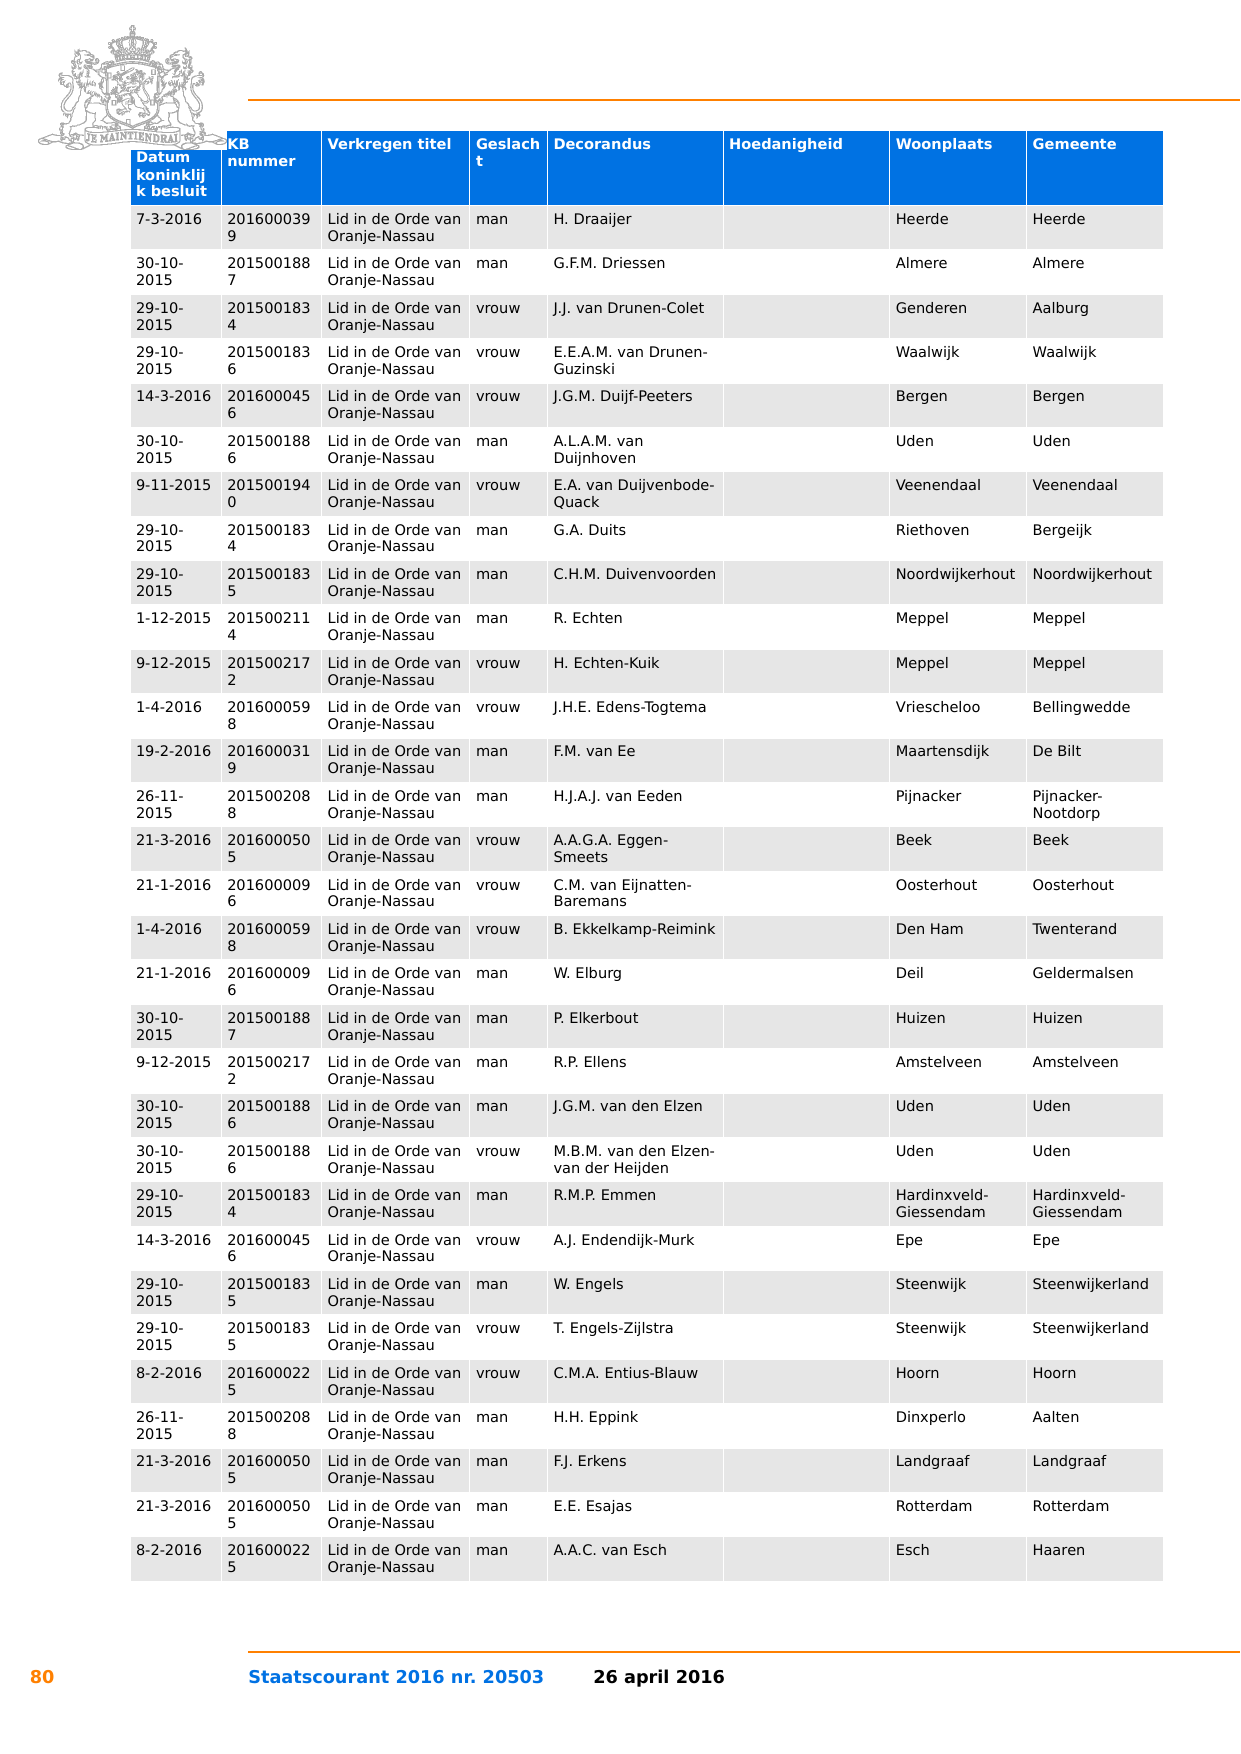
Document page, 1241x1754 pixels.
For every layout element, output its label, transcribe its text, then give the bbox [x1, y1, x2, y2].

table_cell W. Engels [548, 1271, 723, 1314]
table_cell Meppel [890, 605, 1026, 649]
table_cell vrouw [470, 1227, 547, 1270]
table_header Decorandus [548, 131, 723, 205]
table_cell 30-10-2015 [131, 250, 221, 294]
table_cell [724, 1404, 889, 1447]
table_cell Uden [890, 428, 1026, 471]
table_cell 2015002172 [222, 1049, 321, 1092]
table_cell [724, 206, 889, 249]
table_cell 8-2-2016 [131, 1537, 221, 1581]
table_cell man [470, 1537, 547, 1581]
table_cell Haaren [1027, 1537, 1163, 1581]
table_cell Bergen [890, 384, 1026, 427]
table_cell [724, 960, 889, 1004]
table_cell [724, 694, 889, 737]
table_header KB nummer [222, 131, 321, 205]
table_cell 2015001886 [222, 428, 321, 471]
table_cell 2015002088 [222, 783, 321, 826]
table_cell A.L.A.M. van Duijnhoven [548, 428, 723, 471]
table_cell [724, 1005, 889, 1048]
table_cell [724, 384, 889, 427]
table_cell Huizen [1027, 1005, 1163, 1048]
table_cell Veenendaal [1027, 472, 1163, 516]
table_cell Lid in de Orde van Oranje-Nassau [322, 1049, 469, 1092]
table_cell 2015001835 [222, 561, 321, 604]
table_cell G.F.M. Driessen [548, 250, 723, 294]
table_cell man [470, 1005, 547, 1048]
table_cell Lid in de Orde van Oranje-Nassau [322, 472, 469, 516]
table_cell Twenterand [1027, 916, 1163, 959]
table_cell Dinxperlo [890, 1404, 1026, 1447]
table_cell man [470, 739, 547, 782]
table_cell Lid in de Orde van Oranje-Nassau [322, 827, 469, 871]
table_cell Aalburg [1027, 295, 1163, 338]
table_cell 2016000096 [222, 960, 321, 1004]
table_cell H. Draaijer [548, 206, 723, 249]
table_cell 2015001834 [222, 517, 321, 560]
table_cell Lid in de Orde van Oranje-Nassau [322, 960, 469, 1004]
table_cell 2015001887 [222, 1005, 321, 1048]
table_cell Deil [890, 960, 1026, 1004]
table_cell 2016000096 [222, 872, 321, 915]
table_cell 2015002088 [222, 1404, 321, 1447]
table_cell R. Echten [548, 605, 723, 649]
table_cell Geldermalsen [1027, 960, 1163, 1004]
table_cell F.M. van Ee [548, 739, 723, 782]
table_cell 9-12-2015 [131, 650, 221, 693]
table_cell Lid in de Orde van Oranje-Nassau [322, 739, 469, 782]
table_cell [724, 605, 889, 649]
table_cell H. Echten-Kuik [548, 650, 723, 693]
table_cell Lid in de Orde van Oranje-Nassau [322, 1493, 469, 1536]
table_cell [724, 295, 889, 338]
table_cell [724, 650, 889, 693]
table_cell Meppel [1027, 650, 1163, 693]
table_cell [724, 1138, 889, 1181]
table_cell man [470, 1094, 547, 1137]
table_cell [724, 1049, 889, 1092]
table_cell Rotterdam [890, 1493, 1026, 1536]
table_cell Bergeijk [1027, 517, 1163, 560]
table_cell 2016000505 [222, 827, 321, 871]
table_header Datum koninklijk besluit [131, 150, 221, 205]
table_cell Lid in de Orde van Oranje-Nassau [322, 250, 469, 294]
table_cell Almere [1027, 250, 1163, 294]
table_cell De Bilt [1027, 739, 1163, 782]
table_cell Lid in de Orde van Oranje-Nassau [322, 1138, 469, 1181]
table_cell [724, 1360, 889, 1403]
table_cell Lid in de Orde van Oranje-Nassau [322, 605, 469, 649]
table_cell Beek [1027, 827, 1163, 871]
table_cell man [470, 1449, 547, 1492]
table_cell Amstelveen [1027, 1049, 1163, 1092]
table_cell Epe [1027, 1227, 1163, 1270]
table_cell [724, 783, 889, 826]
table_cell [724, 827, 889, 871]
table_cell R.P. Ellens [548, 1049, 723, 1092]
table_cell Lid in de Orde van Oranje-Nassau [322, 561, 469, 604]
table_cell vrouw [470, 650, 547, 693]
table_cell 2015001887 [222, 250, 321, 294]
table_cell man [470, 1271, 547, 1314]
table_cell Hoorn [890, 1360, 1026, 1403]
table_cell Oosterhout [890, 872, 1026, 915]
table_cell W. Elburg [548, 960, 723, 1004]
table_cell Aalten [1027, 1404, 1163, 1447]
table_cell man [470, 960, 547, 1004]
table_cell 29-10-2015 [131, 295, 221, 338]
table_cell Oosterhout [1027, 872, 1163, 915]
table_cell Lid in de Orde van Oranje-Nassau [322, 694, 469, 737]
table_header Hoedanigheid [724, 131, 889, 205]
table_cell Amstelveen [890, 1049, 1026, 1092]
table_cell Esch [890, 1537, 1026, 1581]
table_cell 2016000225 [222, 1537, 321, 1581]
table_cell J.H.E. Edens-Togtema [548, 694, 723, 737]
table_cell 26-11-2015 [131, 783, 221, 826]
table_cell [724, 1537, 889, 1581]
table_cell [724, 1227, 889, 1270]
table_cell 21-3-2016 [131, 1449, 221, 1492]
table_cell Noordwijkerhout [890, 561, 1026, 604]
table_cell Steenwijk [890, 1315, 1026, 1359]
table_cell 2016000319 [222, 739, 321, 782]
table_cell 2016000456 [222, 1227, 321, 1270]
table_cell man [470, 561, 547, 604]
table_cell [724, 428, 889, 471]
table_cell Lid in de Orde van Oranje-Nassau [322, 384, 469, 427]
table_cell 2016000598 [222, 694, 321, 737]
table_cell Lid in de Orde van Oranje-Nassau [322, 428, 469, 471]
table_cell Lid in de Orde van Oranje-Nassau [322, 1360, 469, 1403]
table_cell 8-2-2016 [131, 1360, 221, 1403]
table_cell Vriescheloo [890, 694, 1026, 737]
table_cell R.M.P. Emmen [548, 1182, 723, 1226]
table_cell Uden [890, 1094, 1026, 1137]
table_cell vrouw [470, 384, 547, 427]
table_cell 1-4-2016 [131, 916, 221, 959]
table_cell C.M. van Eijnatten-Baremans [548, 872, 723, 915]
table_cell 30-10-2015 [131, 1138, 221, 1181]
table_cell Lid in de Orde van Oranje-Nassau [322, 1005, 469, 1048]
table_header Verkregen titel [322, 131, 469, 205]
table_cell 2016000399 [222, 206, 321, 249]
table_cell Steenwijkerland [1027, 1271, 1163, 1314]
table_cell man [470, 1493, 547, 1536]
table_cell [724, 872, 889, 915]
table_cell 14-3-2016 [131, 1227, 221, 1270]
table_cell [724, 561, 889, 604]
table_cell 9-12-2015 [131, 1049, 221, 1092]
table_cell vrouw [470, 295, 547, 338]
table_cell Heerde [890, 206, 1026, 249]
table_cell Uden [890, 1138, 1026, 1181]
table_cell 21-1-2016 [131, 872, 221, 915]
table_cell 2015001834 [222, 1182, 321, 1226]
table_cell vrouw [470, 916, 547, 959]
table_cell Noordwijkerhout [1027, 561, 1163, 604]
table_cell B. Ekkelkamp-Reimink [548, 916, 723, 959]
table_cell Lid in de Orde van Oranje-Nassau [322, 1271, 469, 1314]
table_cell 1-12-2015 [131, 605, 221, 649]
table_cell Uden [1027, 1138, 1163, 1181]
table_cell Lid in de Orde van Oranje-Nassau [322, 1227, 469, 1270]
table_cell Steenwijk [890, 1271, 1026, 1314]
table_cell Lid in de Orde van Oranje-Nassau [322, 339, 469, 382]
table_cell Meppel [1027, 605, 1163, 649]
table_cell M.B.M. van den Elzen-van der Heijden [548, 1138, 723, 1181]
table_cell Lid in de Orde van Oranje-Nassau [322, 1182, 469, 1226]
table_cell Veenendaal [890, 472, 1026, 516]
table_cell Den Ham [890, 916, 1026, 959]
table_cell Almere [890, 250, 1026, 294]
table_cell 21-1-2016 [131, 960, 221, 1004]
table_cell 2016000505 [222, 1493, 321, 1536]
table_cell Lid in de Orde van Oranje-Nassau [322, 1537, 469, 1581]
table_cell 29-10-2015 [131, 1182, 221, 1226]
table_cell 21-3-2016 [131, 827, 221, 871]
table_cell 29-10-2015 [131, 561, 221, 604]
table_cell Waalwijk [890, 339, 1026, 382]
table_cell 30-10-2015 [131, 1094, 221, 1137]
table_cell Riethoven [890, 517, 1026, 560]
table_cell Bergen [1027, 384, 1163, 427]
table_cell E.A. van Duijvenbode-Quack [548, 472, 723, 516]
table_cell J.J. van Drunen-Colet [548, 295, 723, 338]
table_cell A.A.G.A. Eggen-Smeets [548, 827, 723, 871]
table_cell 2015001940 [222, 472, 321, 516]
table_cell 2015002114 [222, 605, 321, 649]
table_cell Epe [890, 1227, 1026, 1270]
table_cell vrouw [470, 1360, 547, 1403]
table_cell 1-4-2016 [131, 694, 221, 737]
table_cell 2015001886 [222, 1138, 321, 1181]
table_cell Uden [1027, 428, 1163, 471]
table_cell vrouw [470, 472, 547, 516]
table_cell Lid in de Orde van Oranje-Nassau [322, 1404, 469, 1447]
table_cell H.H. Eppink [548, 1404, 723, 1447]
table_cell Lid in de Orde van Oranje-Nassau [322, 650, 469, 693]
table_cell [724, 1094, 889, 1137]
table_cell A.A.C. van Esch [548, 1537, 723, 1581]
table_cell [724, 1271, 889, 1314]
table_header Gemeente [1027, 131, 1163, 205]
table_cell man [470, 605, 547, 649]
table_cell 2015002172 [222, 650, 321, 693]
table_cell Waalwijk [1027, 339, 1163, 382]
table_cell [724, 517, 889, 560]
table_cell Huizen [890, 1005, 1026, 1048]
table_cell man [470, 517, 547, 560]
table_cell 21-3-2016 [131, 1493, 221, 1536]
table_cell 2016000456 [222, 384, 321, 427]
table_cell man [470, 1404, 547, 1447]
table_cell Lid in de Orde van Oranje-Nassau [322, 1094, 469, 1137]
table_cell Pijnacker [890, 783, 1026, 826]
table_cell [724, 1493, 889, 1536]
table_cell 29-10-2015 [131, 1315, 221, 1359]
table_cell Lid in de Orde van Oranje-Nassau [322, 872, 469, 915]
table_cell Lid in de Orde van Oranje-Nassau [322, 783, 469, 826]
table_cell 9-11-2015 [131, 472, 221, 516]
table_cell 2016000598 [222, 916, 321, 959]
table_cell man [470, 1049, 547, 1092]
table_cell [724, 1315, 889, 1359]
table_cell vrouw [470, 1138, 547, 1181]
table_cell vrouw [470, 872, 547, 915]
table_cell Lid in de Orde van Oranje-Nassau [322, 1315, 469, 1359]
table_cell 2015001834 [222, 295, 321, 338]
table_cell 2015001835 [222, 1271, 321, 1314]
table_cell J.G.M. van den Elzen [548, 1094, 723, 1137]
table_header Geslacht [470, 131, 547, 205]
table_cell [724, 1449, 889, 1492]
table_cell Hardinxveld-Giessendam [890, 1182, 1026, 1226]
table_cell Landgraaf [890, 1449, 1026, 1492]
table_cell 2016000225 [222, 1360, 321, 1403]
table_cell 2016000505 [222, 1449, 321, 1492]
table_cell Landgraaf [1027, 1449, 1163, 1492]
table_cell 29-10-2015 [131, 1271, 221, 1314]
table_cell vrouw [470, 1315, 547, 1359]
table_cell man [470, 250, 547, 294]
table_cell 29-10-2015 [131, 517, 221, 560]
table_cell Lid in de Orde van Oranje-Nassau [322, 517, 469, 560]
table_cell F.J. Erkens [548, 1449, 723, 1492]
table_cell Hardinxveld-Giessendam [1027, 1182, 1163, 1226]
table_cell man [470, 206, 547, 249]
table_cell 30-10-2015 [131, 428, 221, 471]
table_cell A.J. Endendijk-Murk [548, 1227, 723, 1270]
picture [38, 25, 227, 150]
table_cell [724, 472, 889, 516]
table_cell 7-3-2016 [131, 206, 221, 249]
table_cell 26-11-2015 [131, 1404, 221, 1447]
table_cell C.H.M. Duivenvoorden [548, 561, 723, 604]
table_cell E.E.A.M. van Drunen-Guzinski [548, 339, 723, 382]
table_cell 2015001886 [222, 1094, 321, 1137]
table_header Woonplaats [890, 131, 1026, 205]
table_cell Lid in de Orde van Oranje-Nassau [322, 1449, 469, 1492]
table_cell 2015001835 [222, 1315, 321, 1359]
table_cell Rotterdam [1027, 1493, 1163, 1536]
table_cell Bellingwedde [1027, 694, 1163, 737]
table_cell C.M.A. Entius-Blauw [548, 1360, 723, 1403]
table_cell J.G.M. Duijf-Peeters [548, 384, 723, 427]
table_cell T. Engels-Zijlstra [548, 1315, 723, 1359]
table_cell Genderen [890, 295, 1026, 338]
table_cell [724, 916, 889, 959]
table_cell vrouw [470, 827, 547, 871]
table_cell H.J.A.J. van Eeden [548, 783, 723, 826]
table_cell [724, 250, 889, 294]
table_cell vrouw [470, 339, 547, 382]
table_cell E.E. Esajas [548, 1493, 723, 1536]
table_cell Beek [890, 827, 1026, 871]
table_cell man [470, 783, 547, 826]
table_cell G.A. Duits [548, 517, 723, 560]
table_cell Lid in de Orde van Oranje-Nassau [322, 295, 469, 338]
table_cell 19-2-2016 [131, 739, 221, 782]
table_cell [724, 1182, 889, 1226]
table_cell 14-3-2016 [131, 384, 221, 427]
table_cell Hoorn [1027, 1360, 1163, 1403]
table_cell Steenwijkerland [1027, 1315, 1163, 1359]
table_cell vrouw [470, 694, 547, 737]
table_cell 30-10-2015 [131, 1005, 221, 1048]
table_cell Maartensdijk [890, 739, 1026, 782]
table_cell 29-10-2015 [131, 339, 221, 382]
table_cell P. Elkerbout [548, 1005, 723, 1048]
table_cell Lid in de Orde van Oranje-Nassau [322, 916, 469, 959]
table_cell [724, 339, 889, 382]
table_cell [724, 739, 889, 782]
table_cell 2015001836 [222, 339, 321, 382]
table_cell man [470, 428, 547, 471]
table_cell Uden [1027, 1094, 1163, 1137]
table_cell man [470, 1182, 547, 1226]
table_cell Lid in de Orde van Oranje-Nassau [322, 206, 469, 249]
table_cell Heerde [1027, 206, 1163, 249]
table_cell Meppel [890, 650, 1026, 693]
table_cell Pijnacker-Nootdorp [1027, 783, 1163, 826]
